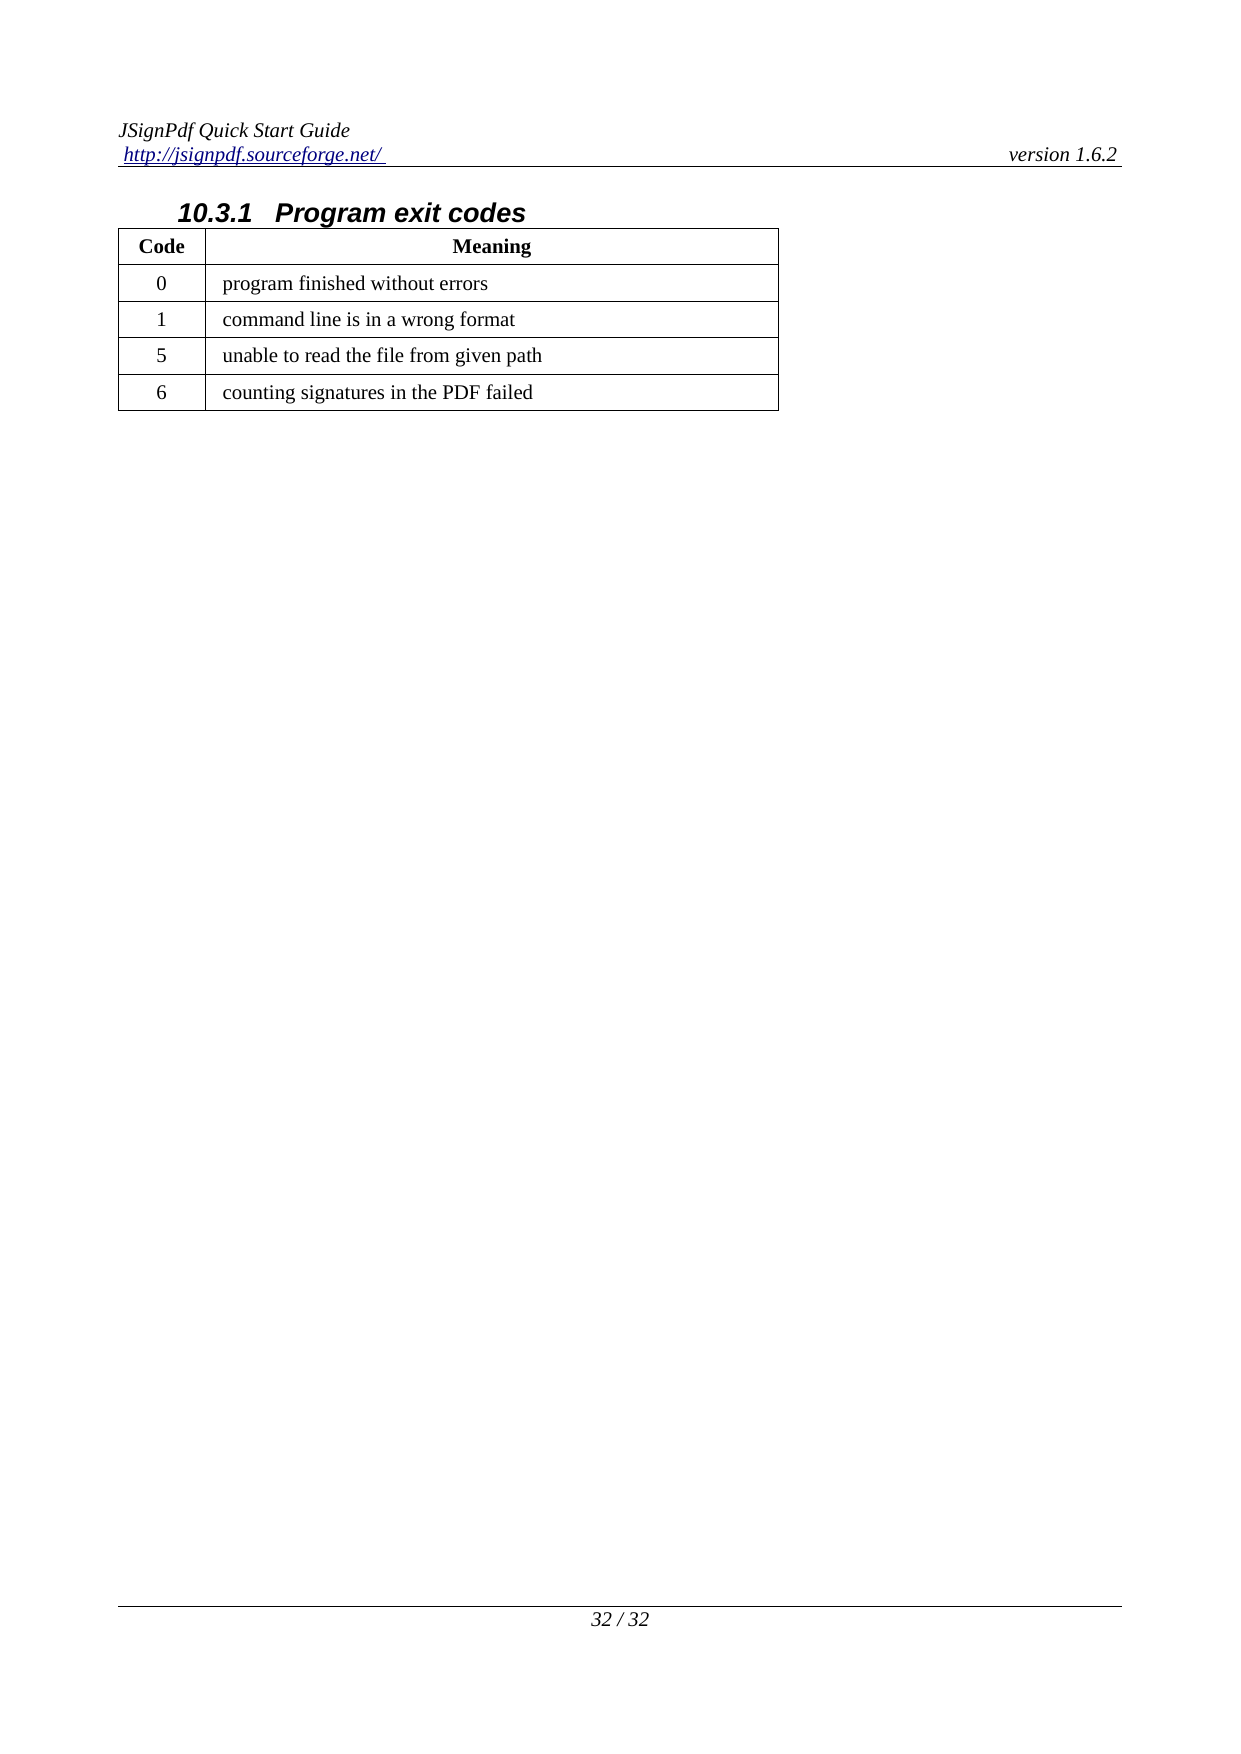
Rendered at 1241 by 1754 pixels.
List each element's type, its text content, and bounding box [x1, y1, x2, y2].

table_cell counting signatures in the PDF failed [206, 375, 778, 410]
table_cell 0 [119, 265, 205, 301]
table_cell 1 [119, 302, 205, 337]
subtitle Program exit codes [177, 197, 1122, 228]
table_cell 6 [119, 375, 205, 410]
table_header Code [119, 229, 205, 264]
table_cell 5 [119, 338, 205, 373]
table_header Meaning [206, 229, 778, 264]
table_cell command line is in a wrong format [206, 302, 778, 337]
table_cell program finished without errors [206, 265, 778, 301]
table_cell unable to read the file from given path [206, 338, 778, 373]
